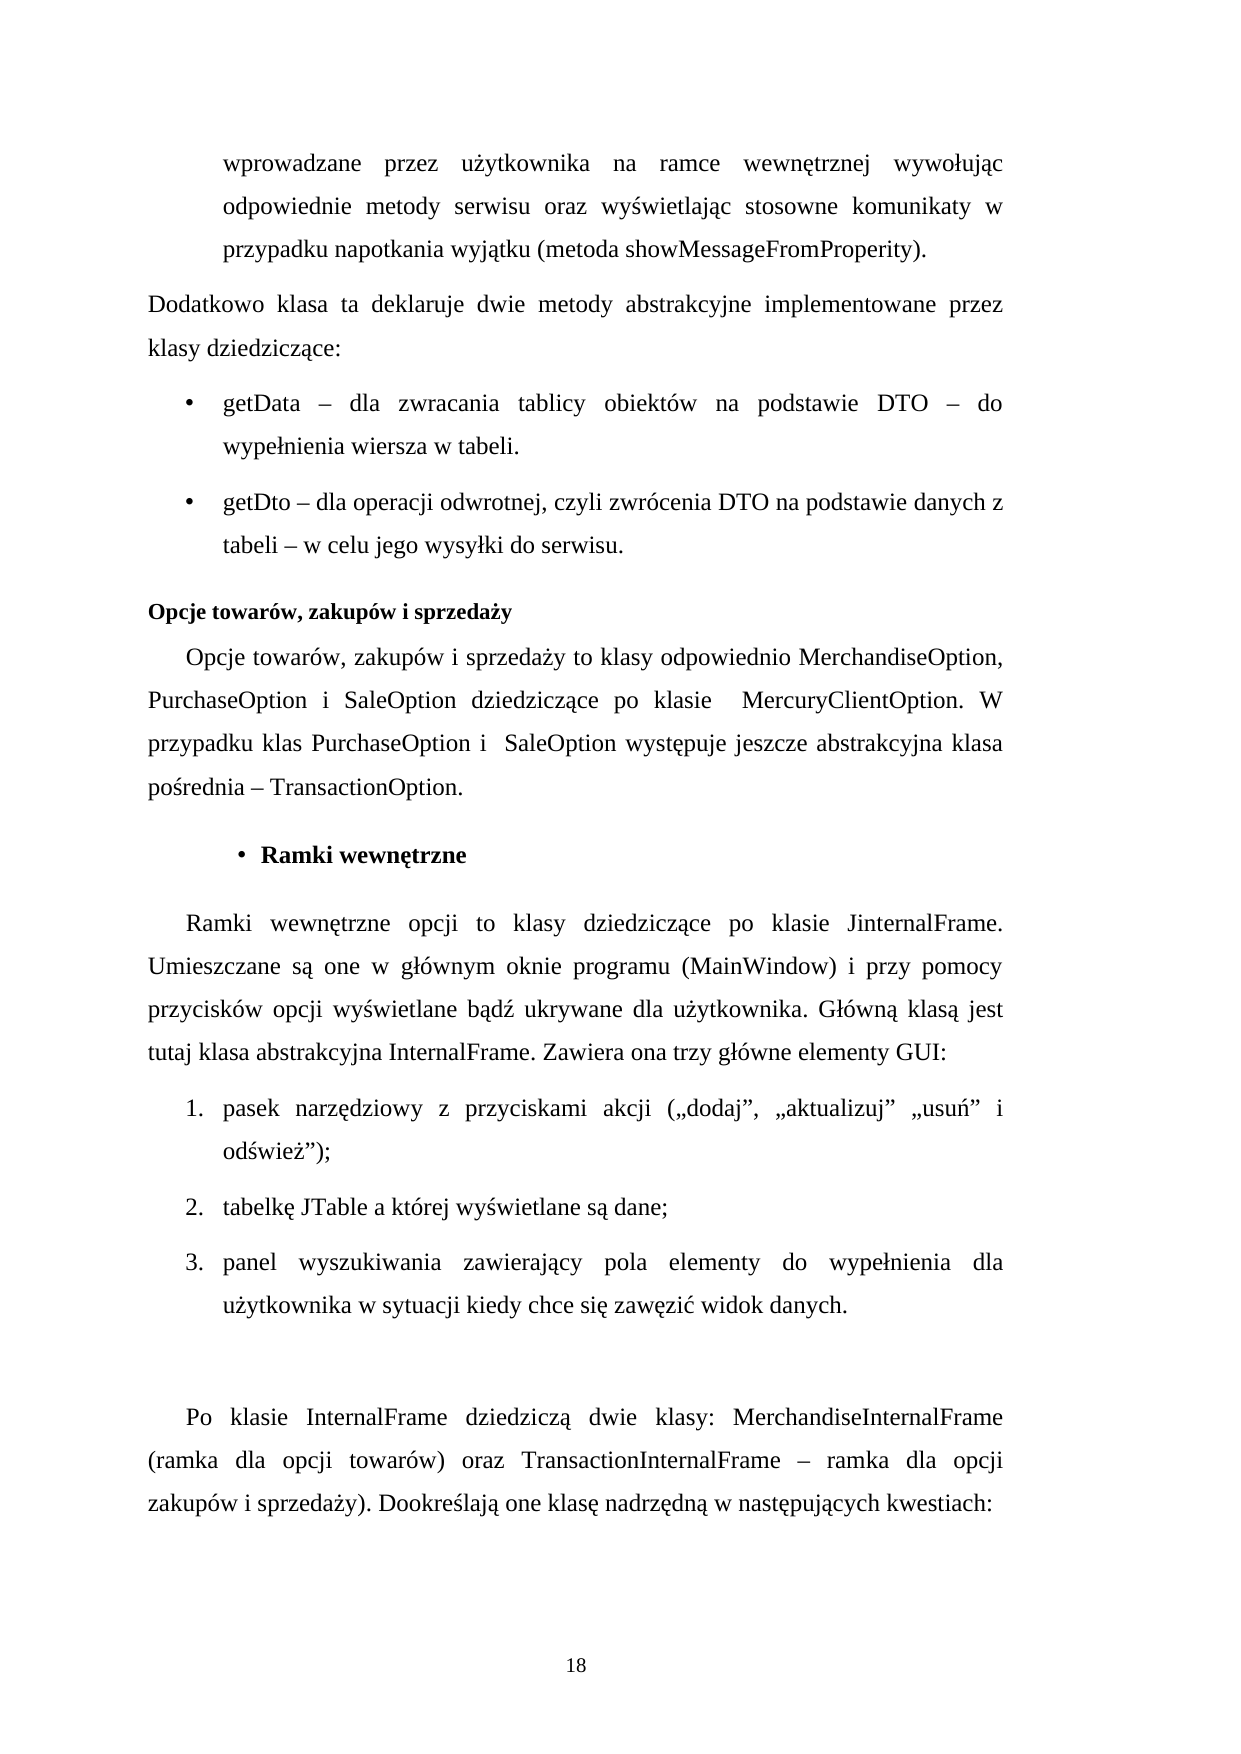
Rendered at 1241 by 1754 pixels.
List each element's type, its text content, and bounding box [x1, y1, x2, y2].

text Opcje towarów, zakupów i sprzedaży to klasy odpowiednio MerchandiseOption, PurchaseOption i SaleOption dziedziczące po klasie MercuryClientOption. W przypadku klas PurchaseOption i SaleOption występuje jeszcze abstrakcyjna klasa pośrednia – TransactionOption. [148, 642, 1004, 800]
subtitle Opcje towarów, zakupów i sprzedaży [148, 598, 1004, 624]
text Po klasie InternalFrame dziedziczą dwie klasy: MerchandiseInternalFrame (ramka dla opcji towarów) oraz TransactionInternalFrame – ramka dla opcji zakupów i sprzedaży). Dookreślają one klasę nadrzędną w następujących kwestiach: [148, 1402, 1004, 1517]
list getData – dla zwracania tablicy obiektów na podstawie DTO – do wypełnienia wiersza w tabeli. [185, 388, 1004, 460]
list tabelkę JTable a której wyświetlane są dane; [185, 1192, 1004, 1220]
list panel wyszukiwania zawierający pola elementy do wypełnienia dla użytkownika w sytuacji kiedy chce się zawęzić widok danych. [185, 1247, 1004, 1319]
subtitle Ramki wewnętrzne [237, 840, 1004, 868]
list getDto – dla operacji odwrotnej, czyli zwrócenia DTO na podstawie danych z tabeli – w celu jego wysyłki do serwisu. [185, 487, 1004, 559]
text Ramki wewnętrzne opcji to klasy dziedziczące po klasie JinternalFrame. Umieszczane są one w głównym oknie programu (MainWindow) i przy pomocy przycisków opcji wyświetlane bądź ukrywane dla użytkownika. Główną klasą jest tutaj klasa abstrakcyjna InternalFrame. Zawiera ona trzy główne elementy GUI: [148, 908, 1004, 1066]
list pasek narzędziowy z przyciskami akcji („dodaj”, „aktualizuj” „usuń” i odśwież”); [185, 1093, 1004, 1165]
list wprowadzane przez użytkownika na ramce wewnętrznej wywołując odpowiednie metody serwisu oraz wyświetlając stosowne komunikaty w przypadku napotkania wyjątku (metoda showMessageFromProperity). [185, 148, 1004, 263]
text Dodatkowo klasa ta deklaruje dwie metody abstrakcyjne implementowane przez klasy dziedziczące: [148, 289, 1004, 361]
